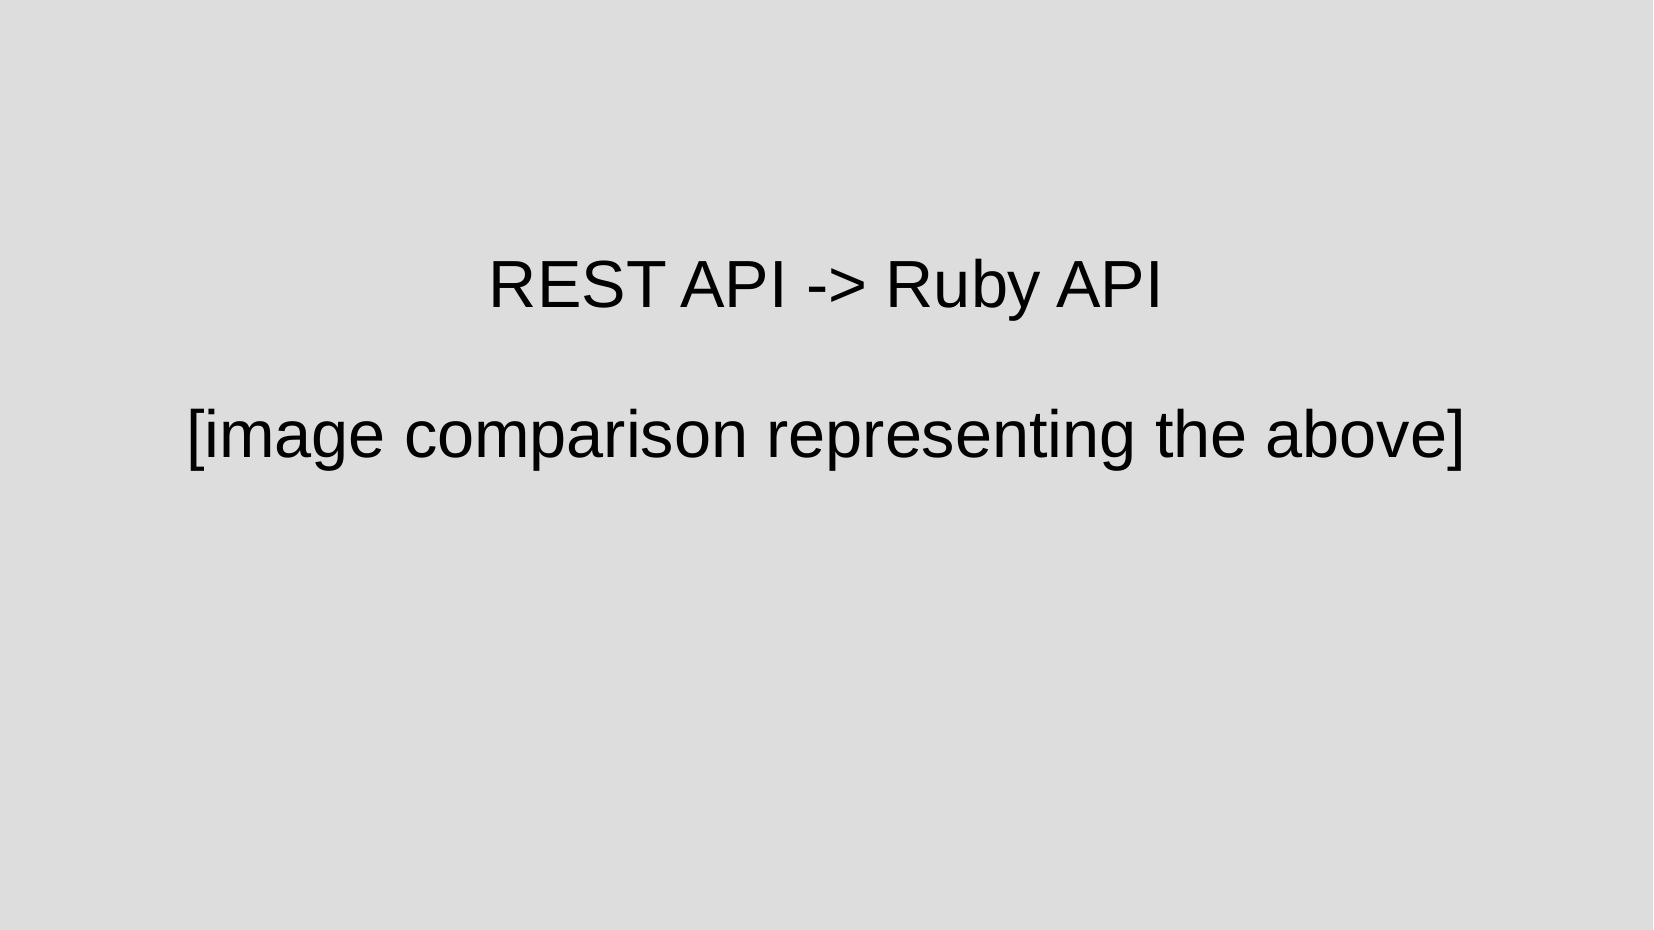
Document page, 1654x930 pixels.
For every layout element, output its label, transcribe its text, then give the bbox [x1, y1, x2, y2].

subtitle REST API -> Ruby API [image comparison representing the above] [82, 37, 1571, 757]
